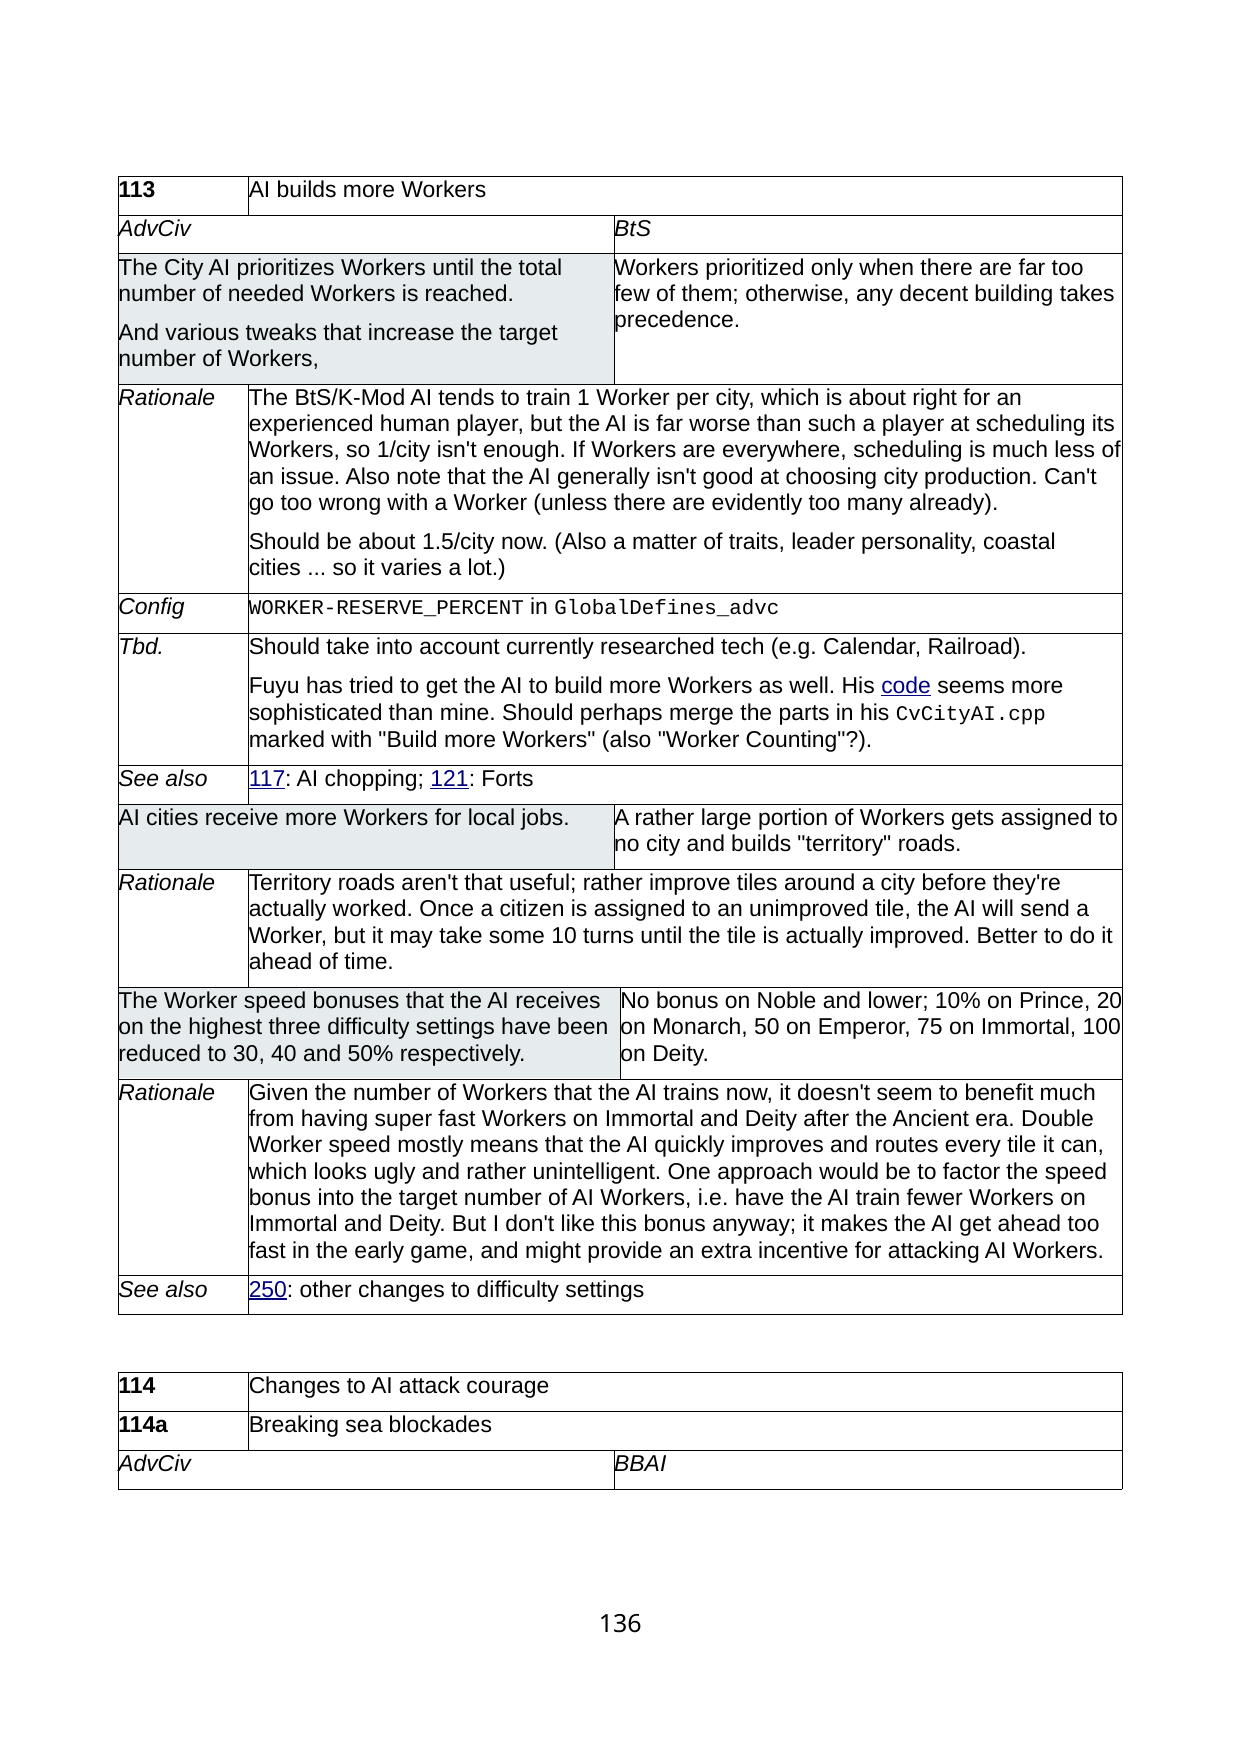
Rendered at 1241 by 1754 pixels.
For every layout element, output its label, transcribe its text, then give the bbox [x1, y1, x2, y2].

table_cell Breaking sea blockades [249, 1412, 1122, 1449]
table_cell Tbd. [119, 634, 248, 765]
table_cell Should take into account currently researched tech (e.g. Calendar, Railroad). Fuyu has tried to get the AI to build more Workers as well. His code seems more sophisticated than mine. Should perhaps merge the parts in his CvCityAI.cpp marked with "Build more Workers" (also "Worker Counting"?). [249, 634, 1122, 765]
table_cell 250: other changes to difficulty settings [249, 1276, 1122, 1314]
table_cell See also [119, 766, 248, 804]
table_cell Config [119, 594, 248, 633]
table_cell Rationale [119, 1080, 248, 1275]
table_cell 117: AI chopping; 121: Forts [249, 766, 1122, 804]
table_cell 114a [119, 1412, 248, 1449]
table_cell WORKER-RESERVE_PERCENT in GlobalDefines_advc [249, 594, 1122, 633]
table_cell Rationale [119, 385, 248, 593]
table_header 114 [119, 1373, 248, 1411]
table_cell No bonus on Noble and lower; 10% on Prince, 20 on Monarch, 50 on Emperor, 75 on Immortal, 100 on Deity. [621, 988, 1122, 1078]
table_header 113 [119, 177, 248, 214]
table_cell AI cities receive more Workers for local jobs. [119, 805, 614, 869]
table_cell Territory roads aren't that useful; rather improve tiles around a city before they're actually worked. Once a citizen is assigned to an unimproved tile, the AI will send a Worker, but it may take some 10 turns until the tile is actually improved. Better to do it ahead of time. [249, 870, 1122, 987]
table_cell Workers prioritized only when there are far too few of them; otherwise, any decent building takes precedence. [615, 254, 1122, 384]
table_cell Rationale [119, 870, 248, 987]
table_cell Given the number of Workers that the AI trains now, it doesn't seem to benefit much from having super fast Workers on Immortal and Deity after the Ancient era. Double Worker speed mostly means that the AI quickly improves and routes every tile it can, which looks ugly and rather unintelligent. One approach would be to factor the speed bonus into the target number of AI Workers, i.e. have the AI train fewer Workers on Immortal and Deity. But I don't like this bonus anyway; it makes the AI get ahead too fast in the early game, and might provide an extra incentive for attacking AI Workers. [249, 1080, 1122, 1275]
table_cell AdvCiv [119, 1451, 614, 1488]
table_cell AdvCiv [119, 216, 614, 253]
table_header Changes to AI attack courage [249, 1373, 1122, 1411]
table_cell A rather large portion of Workers gets assigned to no city and builds "territory" roads. [615, 805, 1122, 869]
table_header AI builds more Workers [249, 177, 1122, 214]
table_cell BBAI [615, 1451, 1122, 1488]
table_cell The BtS/K-Mod AI tends to train 1 Worker per city, which is about right for an experienced human player, but the AI is far worse than such a player at scheduling its Workers, so 1/city isn't enough. If Workers are everywhere, scheduling is much less of an issue. Also note that the AI generally isn't good at choosing city production. Can't go too wrong with a Worker (unless there are evidently too many already). Should be about 1.5/city now. (Also a matter of traits, leader personality, coastal cities ... so it varies a lot.) [249, 385, 1122, 593]
table_cell See also [119, 1276, 248, 1314]
table_cell BtS [615, 216, 1122, 253]
table_cell The Worker speed bonuses that the AI receives on the highest three difficulty settings have been reduced to 30, 40 and 50% respectively. [119, 988, 620, 1078]
table_cell The City AI prioritizes Workers until the total number of needed Workers is reached. And various tweaks that increase the target number of Workers, [119, 254, 614, 384]
